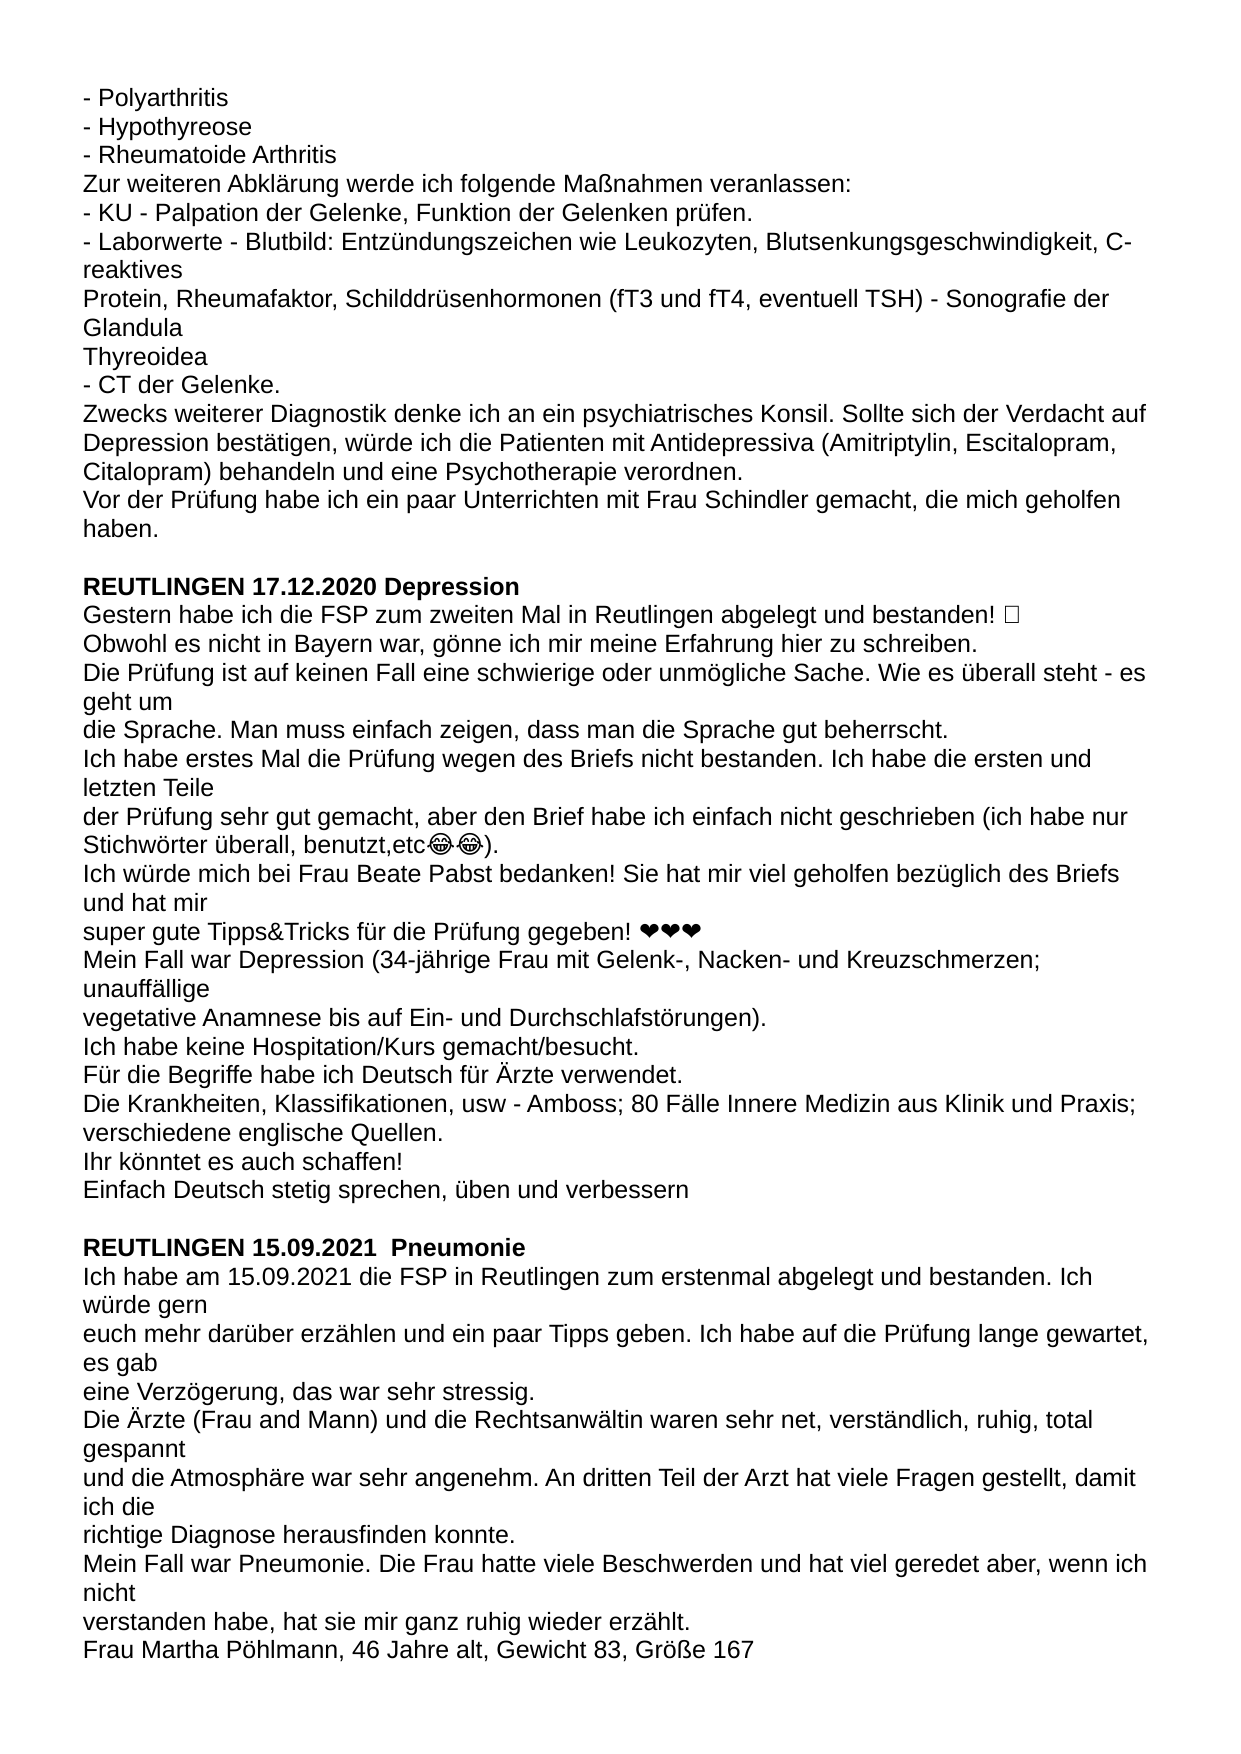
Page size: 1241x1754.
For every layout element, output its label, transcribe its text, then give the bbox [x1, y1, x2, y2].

text eine Verzögerung, das war sehr stressig. [83, 1376, 1157, 1405]
text Citalopram) behandeln und eine Psychotherapie verordnen. [83, 456, 1157, 485]
text Thyreoidea [83, 341, 1157, 370]
text Ihr könntet es auch schaffen! [83, 1146, 1157, 1175]
text Zur weiteren Abklärung werde ich folgende Maßnahmen veranlassen: [83, 169, 1157, 198]
text - CT der Gelenke. [83, 370, 1157, 399]
text richtige Diagnose herausfinden konnte. [83, 1520, 1157, 1549]
text euch mehr darüber erzählen und ein paar Tipps geben. Ich habe auf die Prüfung lange gewartet, es gab [83, 1319, 1157, 1376]
text Ich habe erstes Mal die Prüfung wegen des Briefs nicht bestanden. Ich habe die ersten und letzten Teile [83, 744, 1157, 801]
text Ich habe keine Hospitation/Kurs gemacht/besucht. [83, 1031, 1157, 1060]
text Ich habe am 15.09.2021 die FSP in Reutlingen zum erstenmal abgelegt und bestanden. Ich würde gern [83, 1261, 1157, 1319]
text Die Krankheiten, Klassifikationen, usw - Amboss; 80 Fälle Innere Medizin aus Klinik und Praxis; [83, 1089, 1157, 1118]
text verschiedene englische Quellen. [83, 1118, 1157, 1146]
text Stichwörter überall, benutzt,etc😂😂🙈). [83, 830, 1157, 859]
text Die Prüfung ist auf keinen Fall eine schwierige oder unmögliche Sache. Wie es überall steht - es geht um [83, 658, 1157, 715]
text Obwohl es nicht in Bayern war, gönne ich mir meine Erfahrung hier zu schreiben. [83, 629, 1157, 658]
text Gestern habe ich die FSP zum zweiten Mal in Reutlingen abgelegt und bestanden! 🥳 [83, 600, 1157, 629]
text Einfach Deutsch stetig sprechen, üben und verbessern [83, 1175, 1157, 1204]
text und die Atmosphäre war sehr angenehm. An dritten Teil der Arzt hat viele Fragen gestellt, damit ich die [83, 1463, 1157, 1520]
text Ich würde mich bei Frau Beate Pabst bedanken! Sie hat mir viel geholfen bezüglich des Briefs und hat mir [83, 859, 1157, 916]
text - KU - Palpation der Gelenke, Funktion der Gelenken prüfen. [83, 198, 1157, 226]
text REUTLINGEN 15.09.2021 Pneumonie [83, 1233, 1157, 1261]
text Depression bestätigen, würde ich die Patienten mit Antidepressiva (Amitriptylin, Escitalopram, [83, 428, 1157, 456]
text - Polyarthritis [83, 83, 1157, 111]
text der Prüfung sehr gut gemacht, aber den Brief habe ich einfach nicht geschrieben (ich habe nur [83, 801, 1157, 830]
text Für die Begriffe habe ich Deutsch für Ärzte verwendet. [83, 1060, 1157, 1089]
text REUTLINGEN 17.12.2020 Depression [83, 571, 1157, 600]
text - Hypothyreose [83, 111, 1157, 140]
text super gute Tipps&Tricks für die Prüfung gegeben! ❤️❤️❤️ [83, 916, 1157, 945]
text Zwecks weiterer Diagnostik denke ich an ein psychiatrisches Konsil. Sollte sich der Verdacht auf [83, 399, 1157, 428]
text Mein Fall war Depression (34-jährige Frau mit Gelenk-, Nacken- und Kreuzschmerzen; unauffällige [83, 945, 1157, 1003]
text die Sprache. Man muss einfach zeigen, dass man die Sprache gut beherrscht. [83, 715, 1157, 744]
text Frau Martha Pöhlmann, 46 Jahre alt, Gewicht 83, Größe 167 [83, 1635, 1157, 1664]
text vegetative Anamnese bis auf Ein- und Durchschlafstörungen). [83, 1003, 1157, 1031]
text - Laborwerte - Blutbild: Entzündungszeichen wie Leukozyten, Blutsenkungsgeschwindigkeit, C-reaktives [83, 226, 1157, 284]
text verstanden habe, hat sie mir ganz ruhig wieder erzählt. [83, 1606, 1157, 1635]
text Protein, Rheumafaktor, Schilddrüsenhormonen (fT3 und fT4, eventuell TSH) - Sonografie der Glandula [83, 284, 1157, 341]
text - Rheumatoide Arthritis [83, 140, 1157, 169]
text Die Ärzte (Frau and Mann) und die Rechtsanwältin waren sehr net, verständlich, ruhig, total gespannt [83, 1405, 1157, 1463]
text Mein Fall war Pneumonie. Die Frau hatte viele Beschwerden und hat viel geredet aber, wenn ich nicht [83, 1549, 1157, 1606]
text Vor der Prüfung habe ich ein paar Unterrichten mit Frau Schindler gemacht, die mich geholfen haben. [83, 485, 1157, 543]
